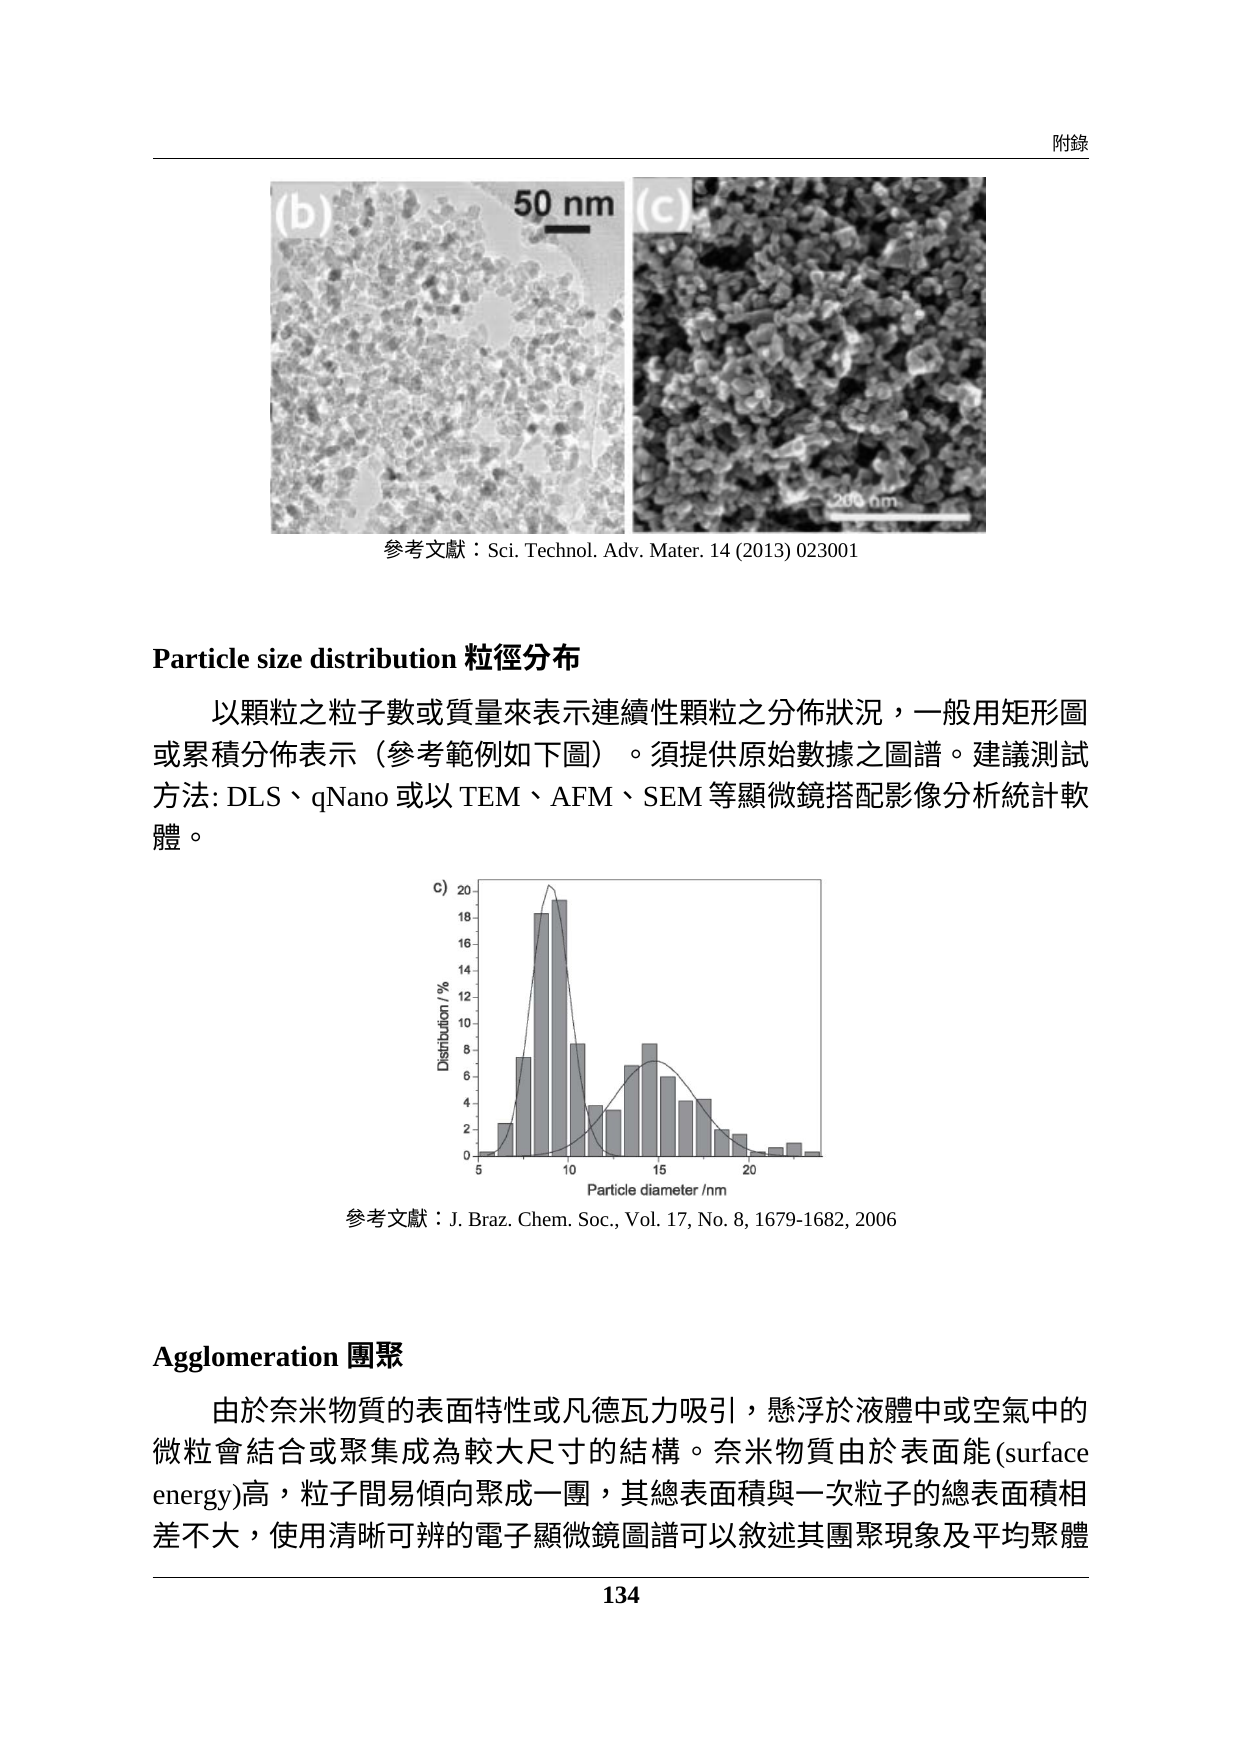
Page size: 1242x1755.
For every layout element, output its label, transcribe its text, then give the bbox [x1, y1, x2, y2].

text 以顆粒之粒子數或質量來表示連續性顆粒之分佈狀況，一般用矩形圖或累積分佈表示（參考範例如下圖）。須提供原始數據之圖譜。建議測試方法: DLS、qNano或以TEM、AFM、SEM等顯微鏡搭配影像分析統計軟體。 [152, 690, 1089, 857]
text 參考文獻：Sci. Technol. Adv. Mater. 14 (2013) 023001 [152, 533, 1089, 564]
text 參考文獻：J. Braz. Chem. Soc., Vol. 17, No. 8, 1679-1682, 2006 [152, 1202, 1089, 1232]
text Particle size distribution 粒徑分布 [152, 632, 1089, 677]
text Agglomeration 團聚 [152, 1329, 1089, 1375]
text 由於奈米物質的表面特性或凡德瓦力吸引，懸浮於液體中或空氣中的微粒會結合或聚集成為較大尺寸的結構。奈米物質由於表面能(surface energy)高，粒子間易傾向聚成一團，其總表面積與一次粒子的總表面積相差不大，使用清晰可辨的電子顯微鏡圖譜可以敘述其團聚現象及平均聚體 [152, 1388, 1089, 1554]
